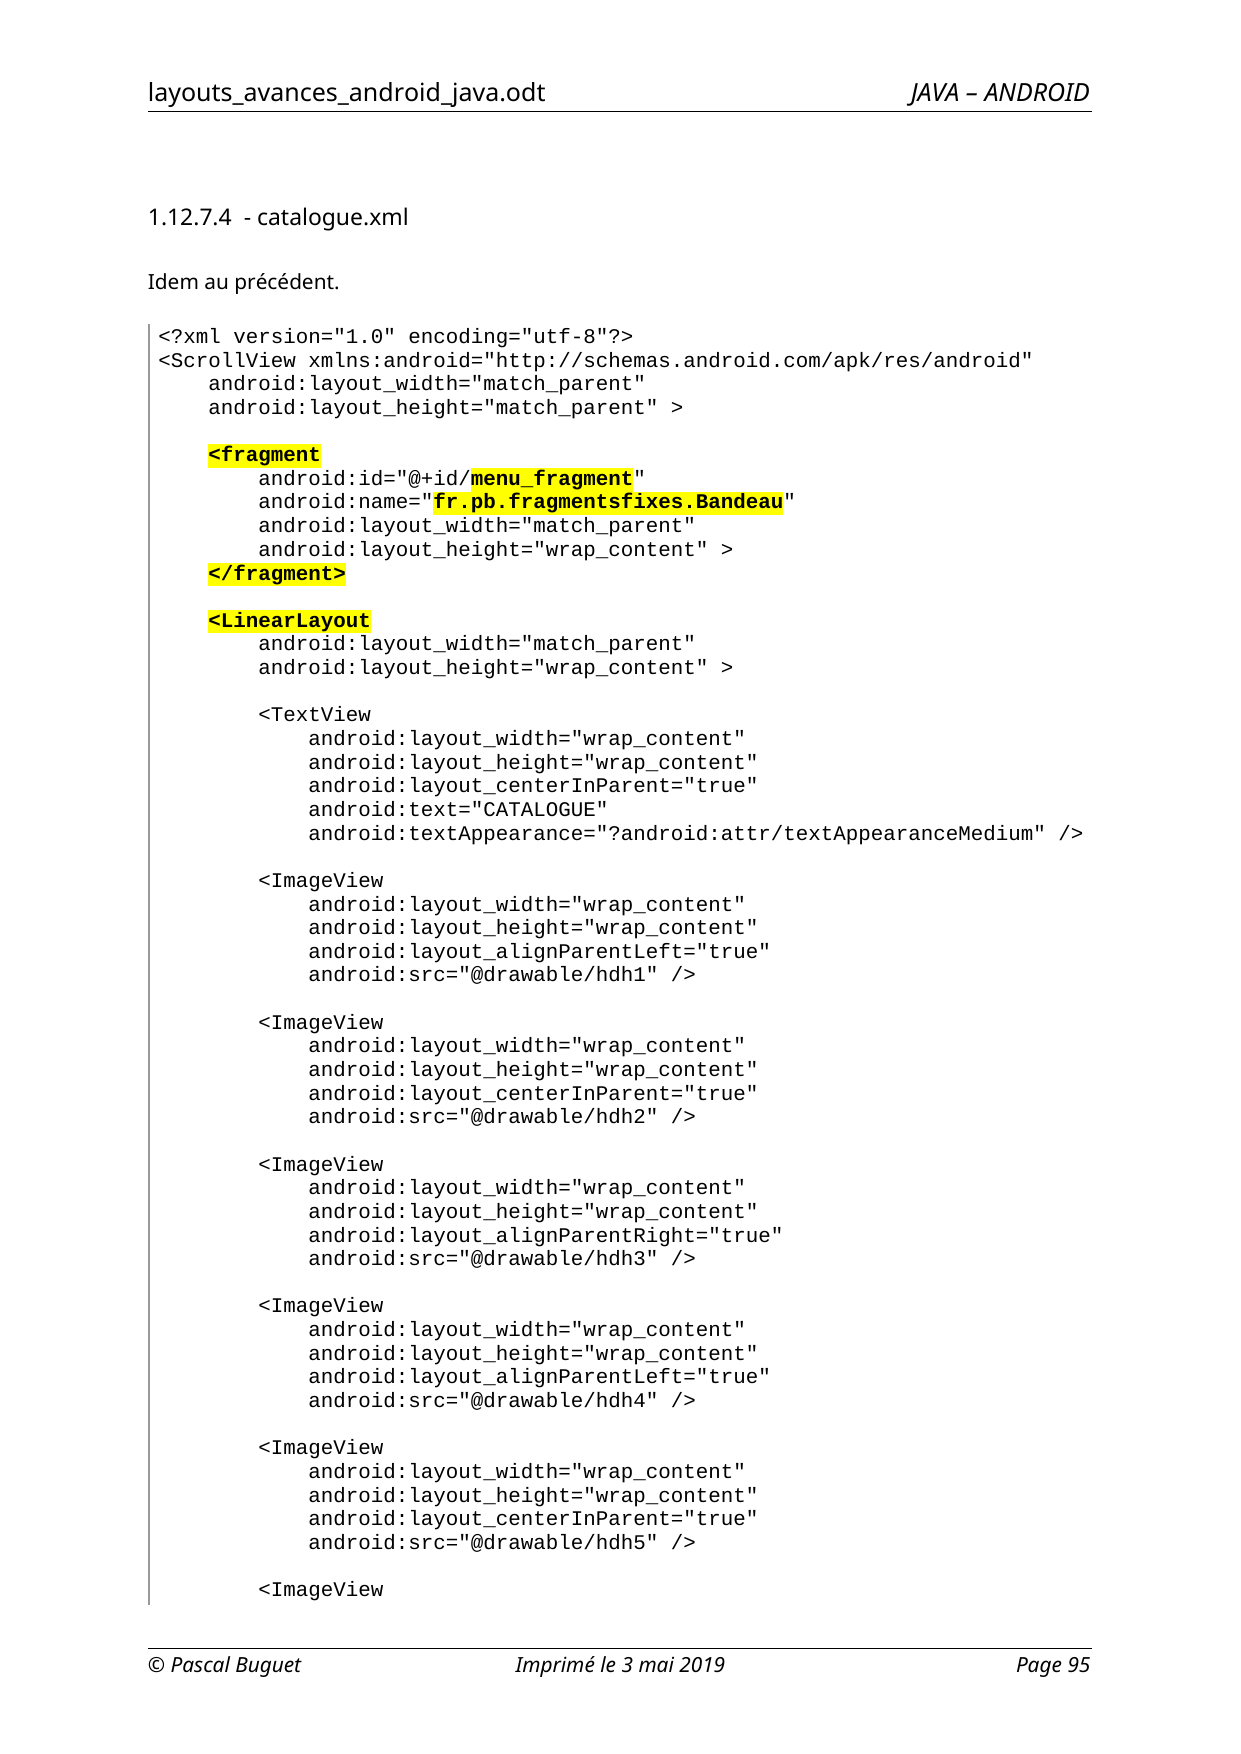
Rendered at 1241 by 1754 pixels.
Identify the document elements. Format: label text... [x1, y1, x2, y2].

text </fragment> [150, 562, 1092, 586]
text android:layout_alignParentLeft="true" [150, 1366, 1092, 1390]
text <ImageView [150, 870, 1092, 893]
subtitle - catalogue.xml [148, 201, 1092, 232]
text android:layout_width="match_parent" [150, 515, 1092, 539]
text android:layout_height="wrap_content" [150, 1201, 1092, 1224]
text android:layout_width="wrap_content" [150, 1035, 1092, 1059]
text android:src="@drawable/hdh3" /> [150, 1248, 1092, 1272]
text android:layout_width="wrap_content" [150, 893, 1092, 917]
text <ScrollView xmlns:android="http://schemas.android.com/apk/res/android" [150, 350, 1092, 373]
text <fragment [150, 444, 1092, 468]
text <ImageView [150, 1296, 1092, 1319]
text <ImageView [150, 1579, 1092, 1605]
text android:name="fr.pb.fragmentsfixes.Bandeau" [150, 492, 1092, 515]
text android:src="@drawable/hdh5" /> [150, 1532, 1092, 1556]
text android:src="@drawable/hdh1" /> [150, 964, 1092, 988]
text android:layout_width="match_parent" [150, 633, 1092, 657]
text android:textAppearance="?android:attr/textAppearanceMedium" /> [150, 823, 1092, 846]
text <ImageView [150, 1012, 1092, 1035]
text android:layout_centerInParent="true" [150, 775, 1092, 799]
text <?xml version="1.0" encoding="utf-8"?> [150, 324, 1092, 350]
text android:layout_centerInParent="true" [150, 1508, 1092, 1532]
text android:layout_height="match_parent" > [150, 397, 1092, 421]
text <LinearLayout [150, 610, 1092, 633]
text <ImageView [150, 1437, 1092, 1461]
text android:layout_alignParentRight="true" [150, 1224, 1092, 1248]
text android:layout_width="wrap_content" [150, 1319, 1092, 1343]
text android:src="@drawable/hdh4" /> [150, 1390, 1092, 1414]
text android:layout_width="wrap_content" [150, 1177, 1092, 1201]
text android:layout_height="wrap_content" [150, 1343, 1092, 1366]
text android:layout_centerInParent="true" [150, 1083, 1092, 1106]
text android:layout_height="wrap_content" [150, 917, 1092, 941]
text android:layout_height="wrap_content" [150, 1059, 1092, 1083]
text Idem au précédent. [148, 267, 1092, 296]
text android:text="CATALOGUE" [150, 799, 1092, 823]
text android:layout_width="wrap_content" [150, 1461, 1092, 1485]
text <TextView [150, 704, 1092, 728]
text android:src="@drawable/hdh2" /> [150, 1106, 1092, 1130]
text android:id="@+id/menu_fragment" [150, 468, 1092, 492]
text android:layout_width="wrap_content" [150, 728, 1092, 752]
text <ImageView [150, 1154, 1092, 1177]
text android:layout_height="wrap_content" [150, 752, 1092, 775]
text android:layout_alignParentLeft="true" [150, 941, 1092, 964]
text android:layout_width="match_parent" [150, 373, 1092, 397]
text android:layout_height="wrap_content" [150, 1485, 1092, 1508]
text android:layout_height="wrap_content" > [150, 657, 1092, 681]
text android:layout_height="wrap_content" > [150, 539, 1092, 562]
